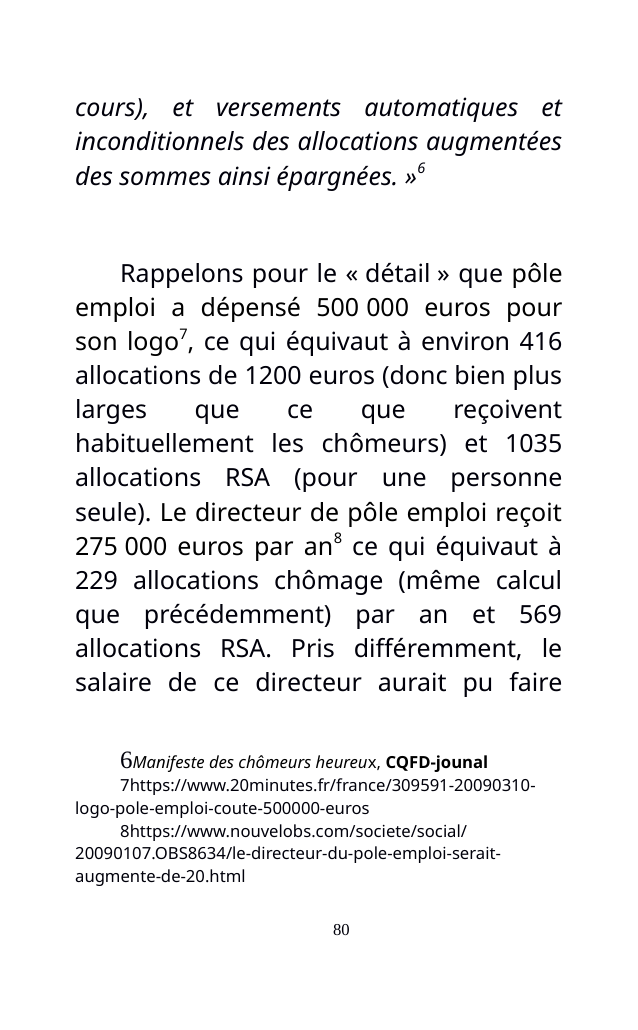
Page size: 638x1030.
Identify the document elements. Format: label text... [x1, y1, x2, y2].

text https://www.20minutes.fr/france/309591-20090310-logo-pole-emploi-coute-500000-euros [75, 774, 562, 819]
text https://www.nouvelobs.com/societe/social/20090107.OBS8634/le-directeur-du-pole-emploi-serait-augmente-de-20.html [75, 819, 562, 887]
text Rappelons pour le « détail » que pôle emploi a dépensé 500 000 euros pour son logo, ce qui équivaut à environ 416 allocations de 1200 euros (donc bien plus larges que ce que reçoivent habituellement les chômeurs) et 1035 allocations RSA (pour une personne seule). Le directeur de pôle emploi reçoit 275 000 euros par an ce qui équivaut à 229 allocations chômage (même calcul que précédemment) par an et 569 allocations RSA. Pris différemment, le salaire de ce directeur aurait pu faire [75, 256, 562, 698]
text Manifeste des chômeurs heureux, CQFD-jounal [75, 745, 562, 774]
text cours), et versements automatiques et inconditionnels des allocations augmentées des sommes ainsi épargnées. » [75, 90, 562, 192]
